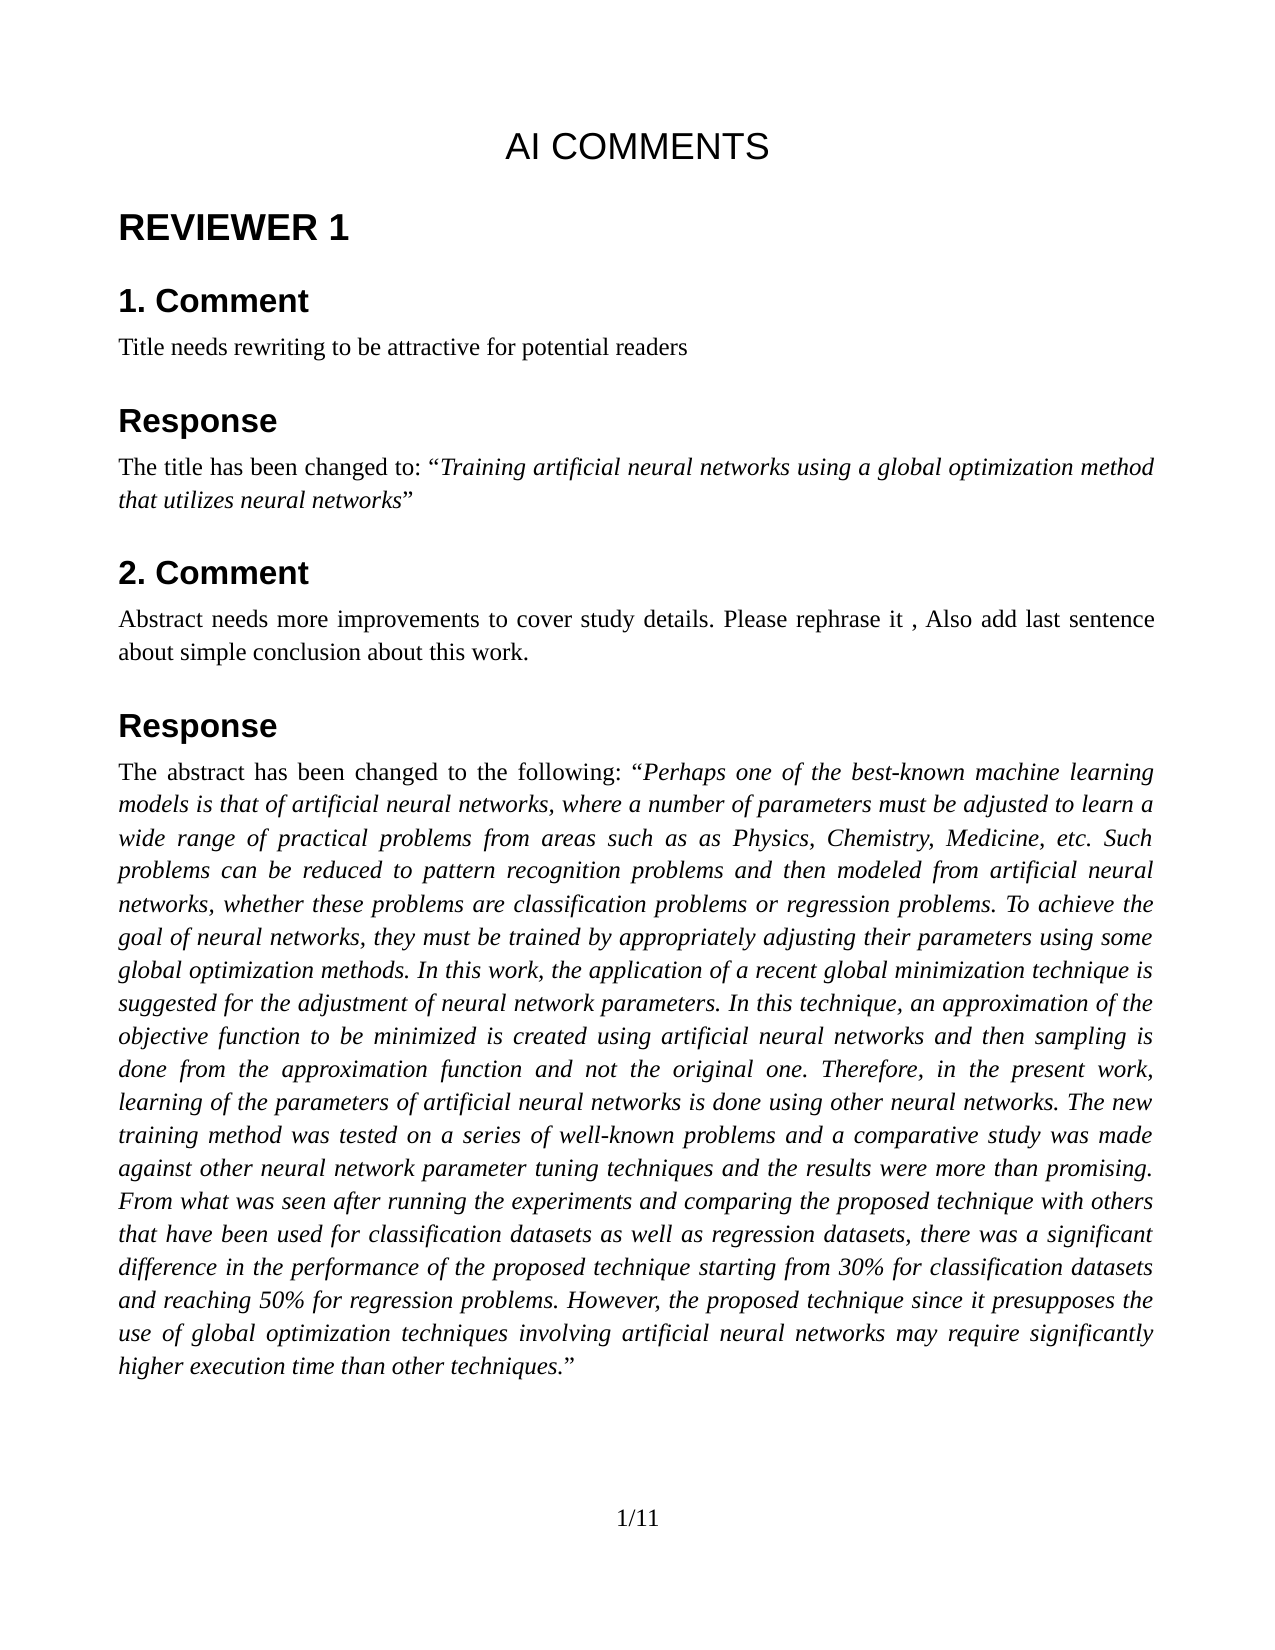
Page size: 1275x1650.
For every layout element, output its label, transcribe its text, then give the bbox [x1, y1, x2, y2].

text Title needs rewriting to be attractive for potential readers [118, 332, 1157, 361]
text Abstract needs more improvements to cover study details. Please rephrase it , Also add last sentence about simple conclusion about this work. [118, 604, 1157, 666]
subtitle 1. Comment [118, 281, 1157, 320]
subtitle REVIEWER 1 [118, 205, 1157, 248]
text The abstract has been changed to the following: “Perhaps one of the best-known machine learning models is that of artificial neural networks, where a number of parameters must be adjusted to learn a wide range of practical problems from areas such as as Physics, Chemistry, Medicine, etc. Such problems can be reduced to pattern recognition problems and then modeled from artificial neural networks, whether these problems are classification problems or regression problems. To achieve the goal of neural networks, they must be trained by appropriately adjusting their parameters using some global optimization methods. In this work, the application of a recent global minimization technique is suggested for the adjustment of neural network parameters. In this technique, an approximation of the objective function to be minimized is created using artificial neural networks and then sampling is done from the approximation function and not the original one. Therefore, in the present work, learning of the parameters of artificial neural networks is done using other neural networks. The new training method was tested on a series of well-known problems and a comparative study was made against other neural network parameter tuning techniques and the results were more than promising. From what was seen after running the experiments and comparing the proposed technique with others that have been used for classification datasets as well as regression datasets, there was a significant difference in the performance of the proposed technique starting from 30% for classification datasets and reaching 50% for regression problems. However, the proposed technique since it presupposes the use of global optimization techniques involving artificial neural networks may require significantly higher execution time than other techniques.” [118, 757, 1157, 1380]
subtitle 2. Comment [118, 553, 1157, 592]
subtitle AI COMMENTS [118, 124, 1157, 167]
subtitle Response [118, 706, 1157, 744]
text The title has been changed to: “Training artificial neural networks using a global optimization method that utilizes neural networks” [118, 452, 1157, 513]
subtitle Response [118, 401, 1157, 439]
